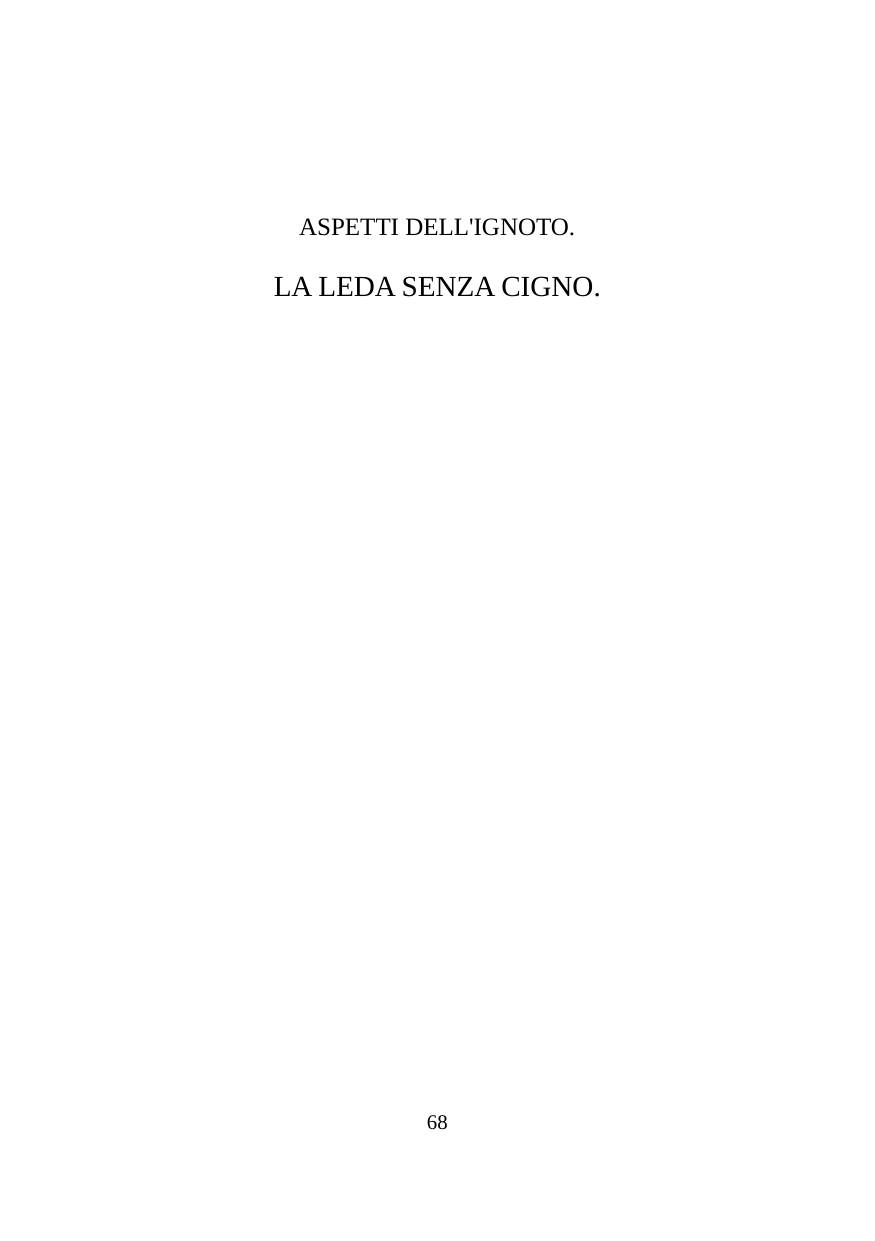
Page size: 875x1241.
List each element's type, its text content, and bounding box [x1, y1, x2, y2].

text LA LEDA SENZA CIGNO. [106, 269, 768, 303]
text ASPETTI DELL'IGNOTO. [106, 212, 768, 240]
